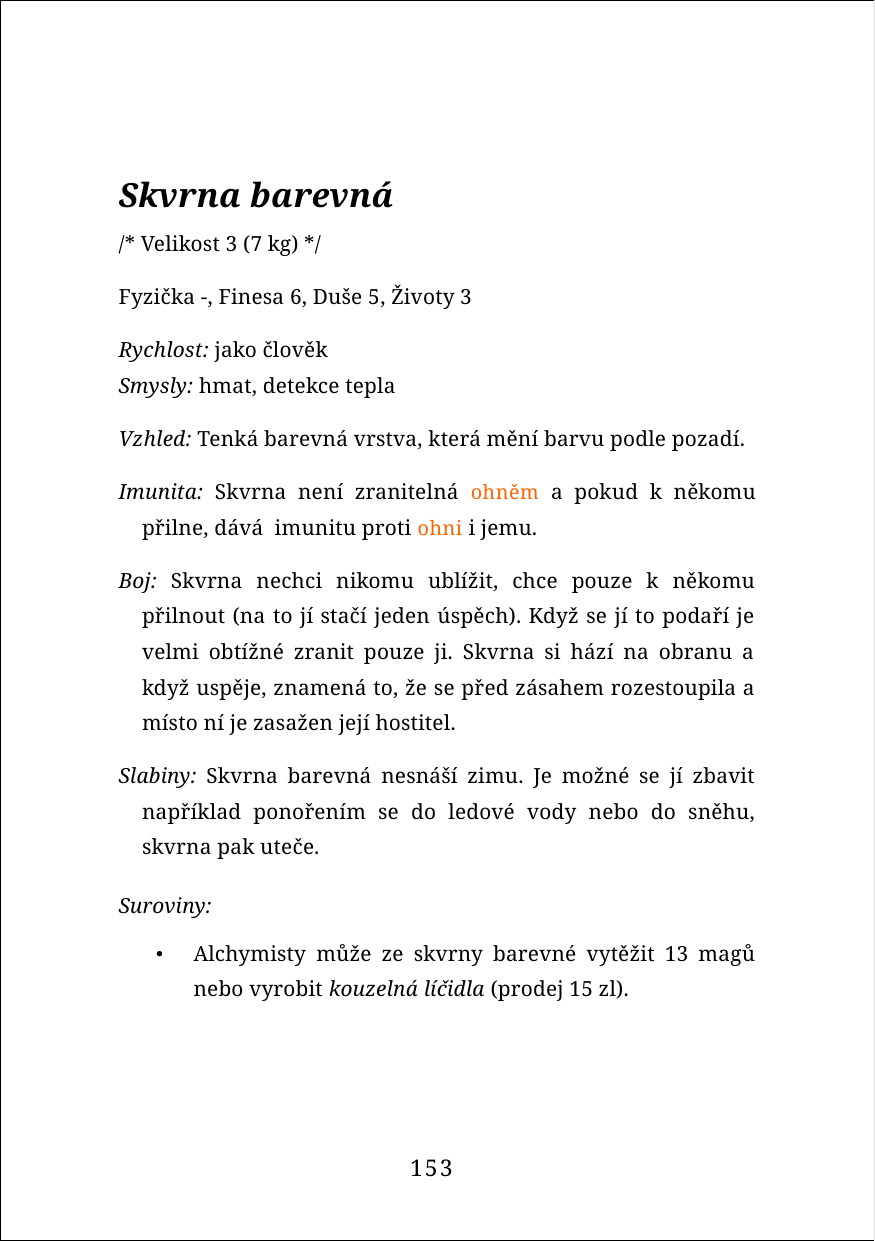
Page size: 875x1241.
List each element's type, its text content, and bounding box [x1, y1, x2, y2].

text /* Velikost 3 (7 kg) */ [118, 229, 756, 257]
text Fyzička -, Finesa 6, Duše 5, Životy 3 [118, 282, 756, 311]
text Imunita: Skvrna není zranitelná ohněm a pokud k někomu přilne, dává imunitu proti ohni i jemu. [118, 477, 756, 541]
text Rychlost: jako člověk [118, 335, 756, 364]
text Smysly: hmat, detekce tepla [118, 371, 756, 399]
text Slabiny: Skvrna barevná nesnáší zimu. Je možné se jí zbavit například ponořením se do ledové vody nebo do sněhu, skvrna pak uteče. [118, 761, 756, 861]
subtitle Skvrna barevná [118, 172, 756, 217]
list Alchymisty může ze skvrny barevné vytěžit 13 magů nebo vyrobit kouzelná líčidla (prodej 15 zl). [156, 939, 756, 1003]
text Vzhled: Tenká barevná vrstva, která mění barvu podle pozadí. [118, 424, 756, 453]
text Suroviny: [118, 892, 756, 920]
text Boj: Skvrna nechci nikomu ublížit, chce pouze k někomu přilnout (na to jí stačí jeden úspěch). Když se jí to podaří je velmi obtížné zranit pouze ji. Skvrna si hází na obranu a když uspěje, znamená to, že se před zásahem rozestoupila a místo ní je zasažen její hostitel. [118, 566, 756, 737]
